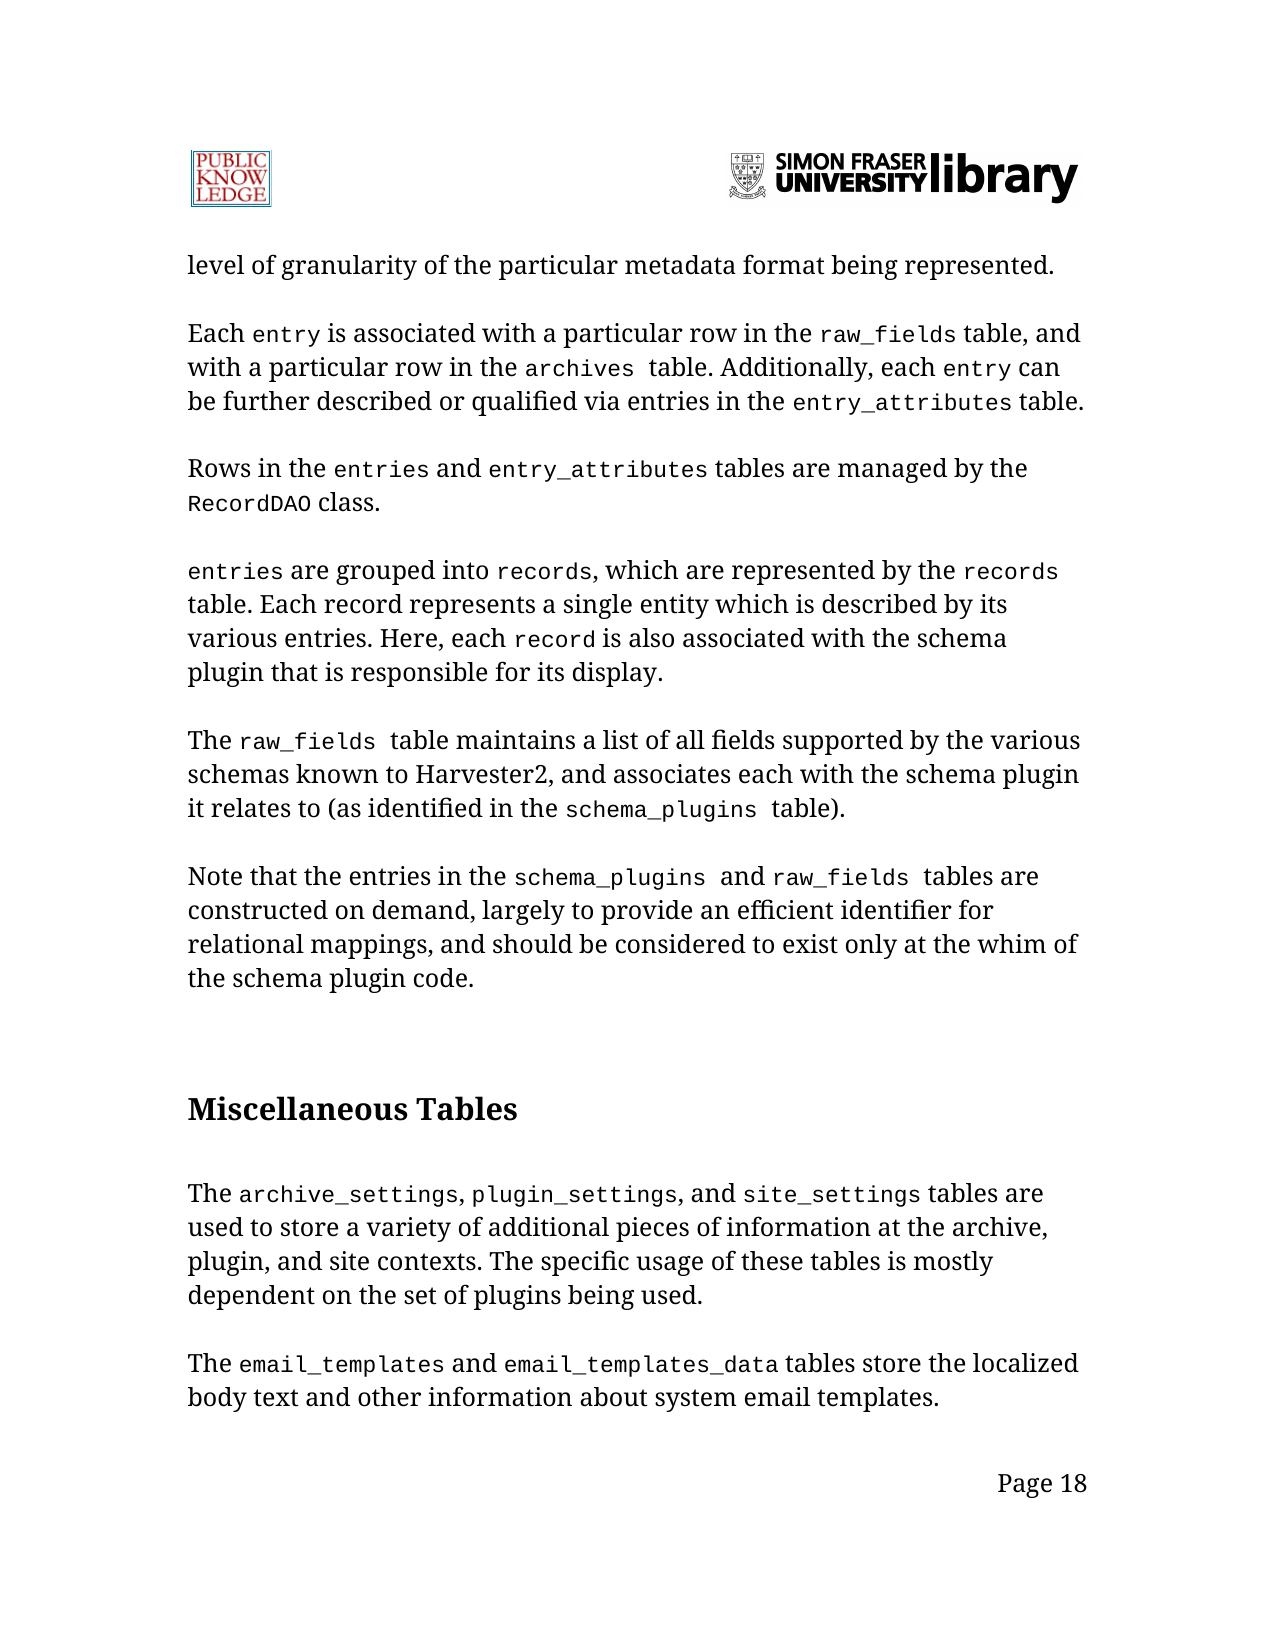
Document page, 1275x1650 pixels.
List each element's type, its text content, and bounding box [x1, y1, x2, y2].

text Each entry is associated with a particular row in the raw_fields table, and with a particular row in the archives table. Additionally, each entry can be further described or qualified via entries in the entry_attributes table. [187, 315, 1087, 417]
subtitle Miscellaneous Tables [187, 1087, 1087, 1129]
text The email_templates and email_templates_data tables store the localized body text and other information about system email templates. [187, 1345, 1087, 1413]
text level of granularity of the particular metadata format being represented. [187, 247, 1087, 281]
text The raw_fields table maintains a list of all fields supported by the various schemas known to Harvester2, and associates each with the schema plugin it relates to (as identified in the schema_plugins table). [187, 723, 1087, 825]
text Note that the entries in the schema_plugins and raw_fields tables are constructed on demand, largely to provide an efficient identifier for relational mappings, and should be considered to exist only at the whim of the schema plugin code. [187, 859, 1087, 994]
text Rows in the entries and entry_attributes tables are managed by the RecordDAO class. [187, 451, 1087, 519]
text The archive_settings, plugin_settings, and site_settings tables are used to store a variety of additional pieces of information at the archive, plugin, and site contexts. The specific usage of these tables is mostly dependent on the set of plugins being used. [187, 1176, 1087, 1311]
text entries are grouped into records, which are represented by the records table. Each record represents a single entity which is described by its various entries. Here, each record is also associated with the schema plugin that is responsible for its display. [187, 553, 1087, 689]
picture [723, 150, 1083, 207]
picture [193, 150, 272, 205]
